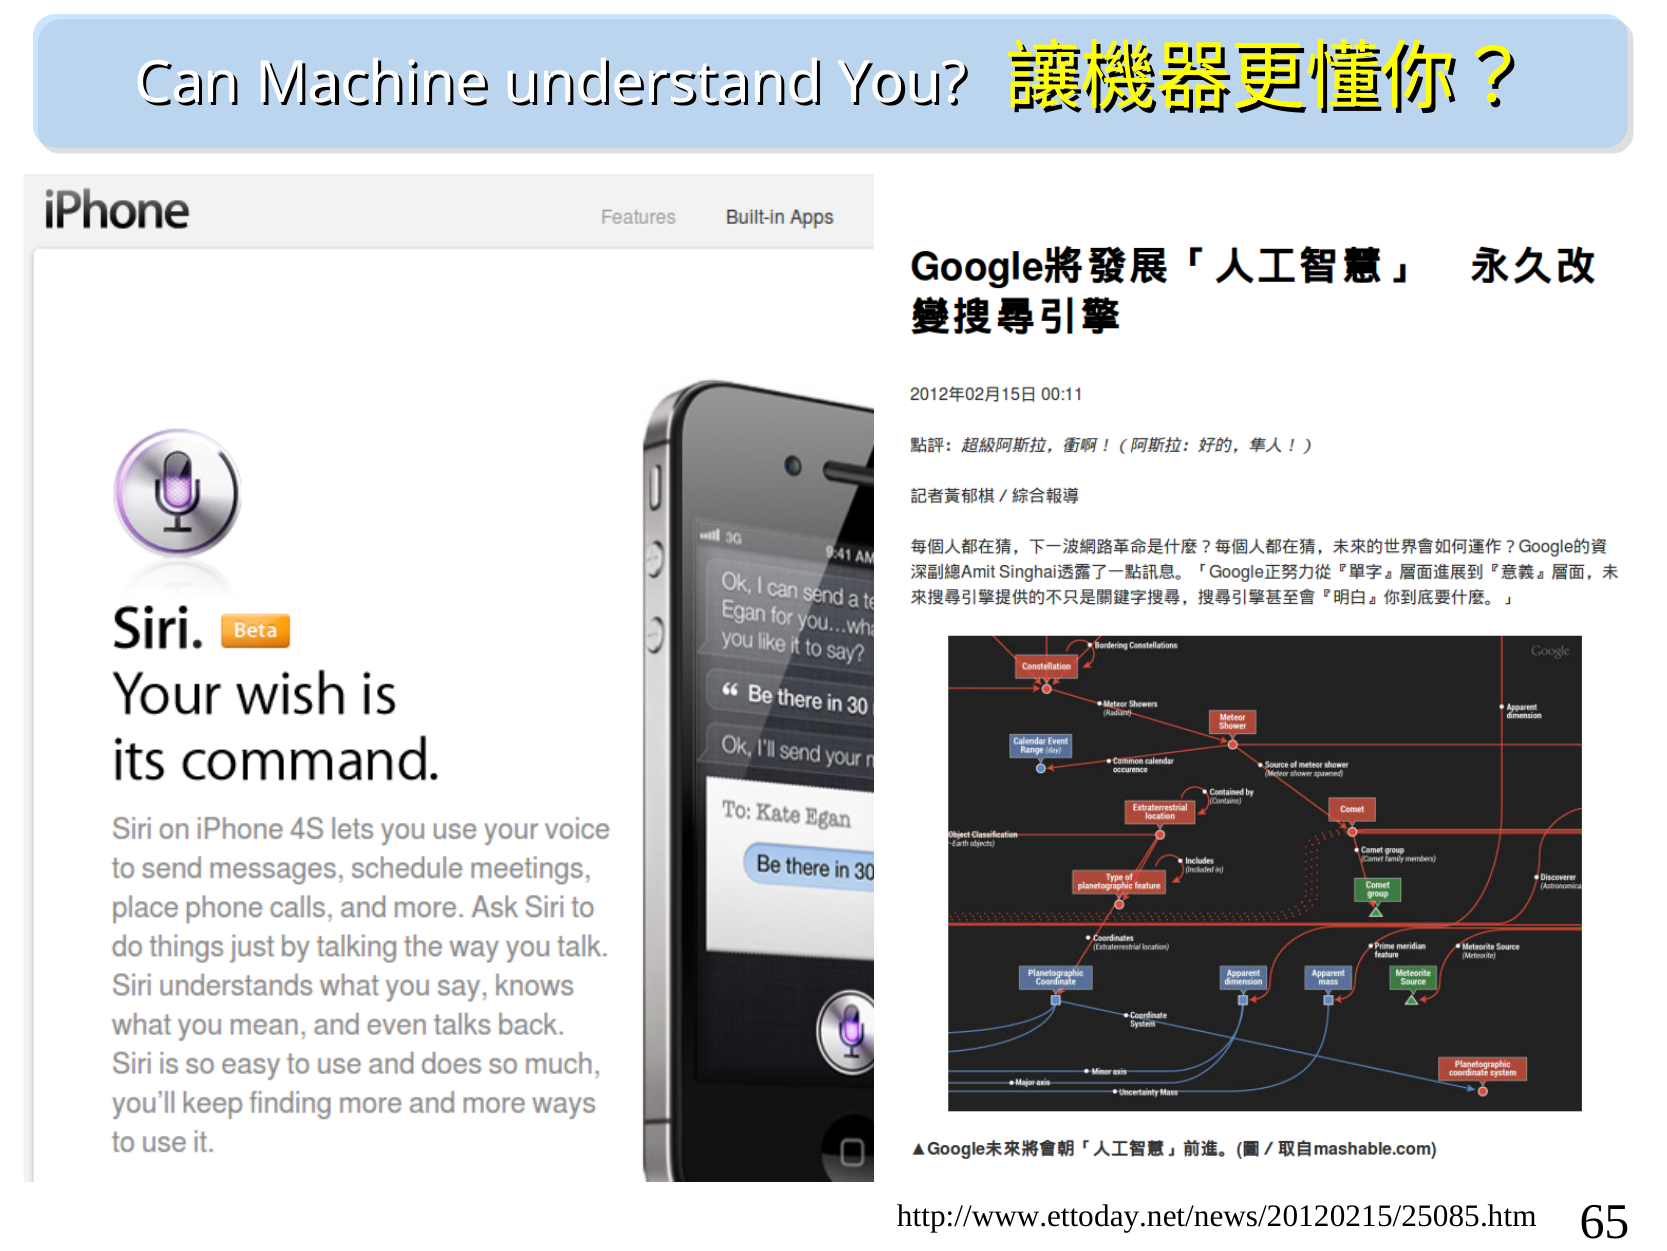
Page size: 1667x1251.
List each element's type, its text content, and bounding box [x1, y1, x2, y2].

picture [23, 174, 1640, 1182]
text_box http://www.ettoday.net/news/20120215/25085.htm [882, 1187, 1553, 1240]
title Can Machine understand You? 讓機器更懂你？ [0, 7, 1665, 148]
